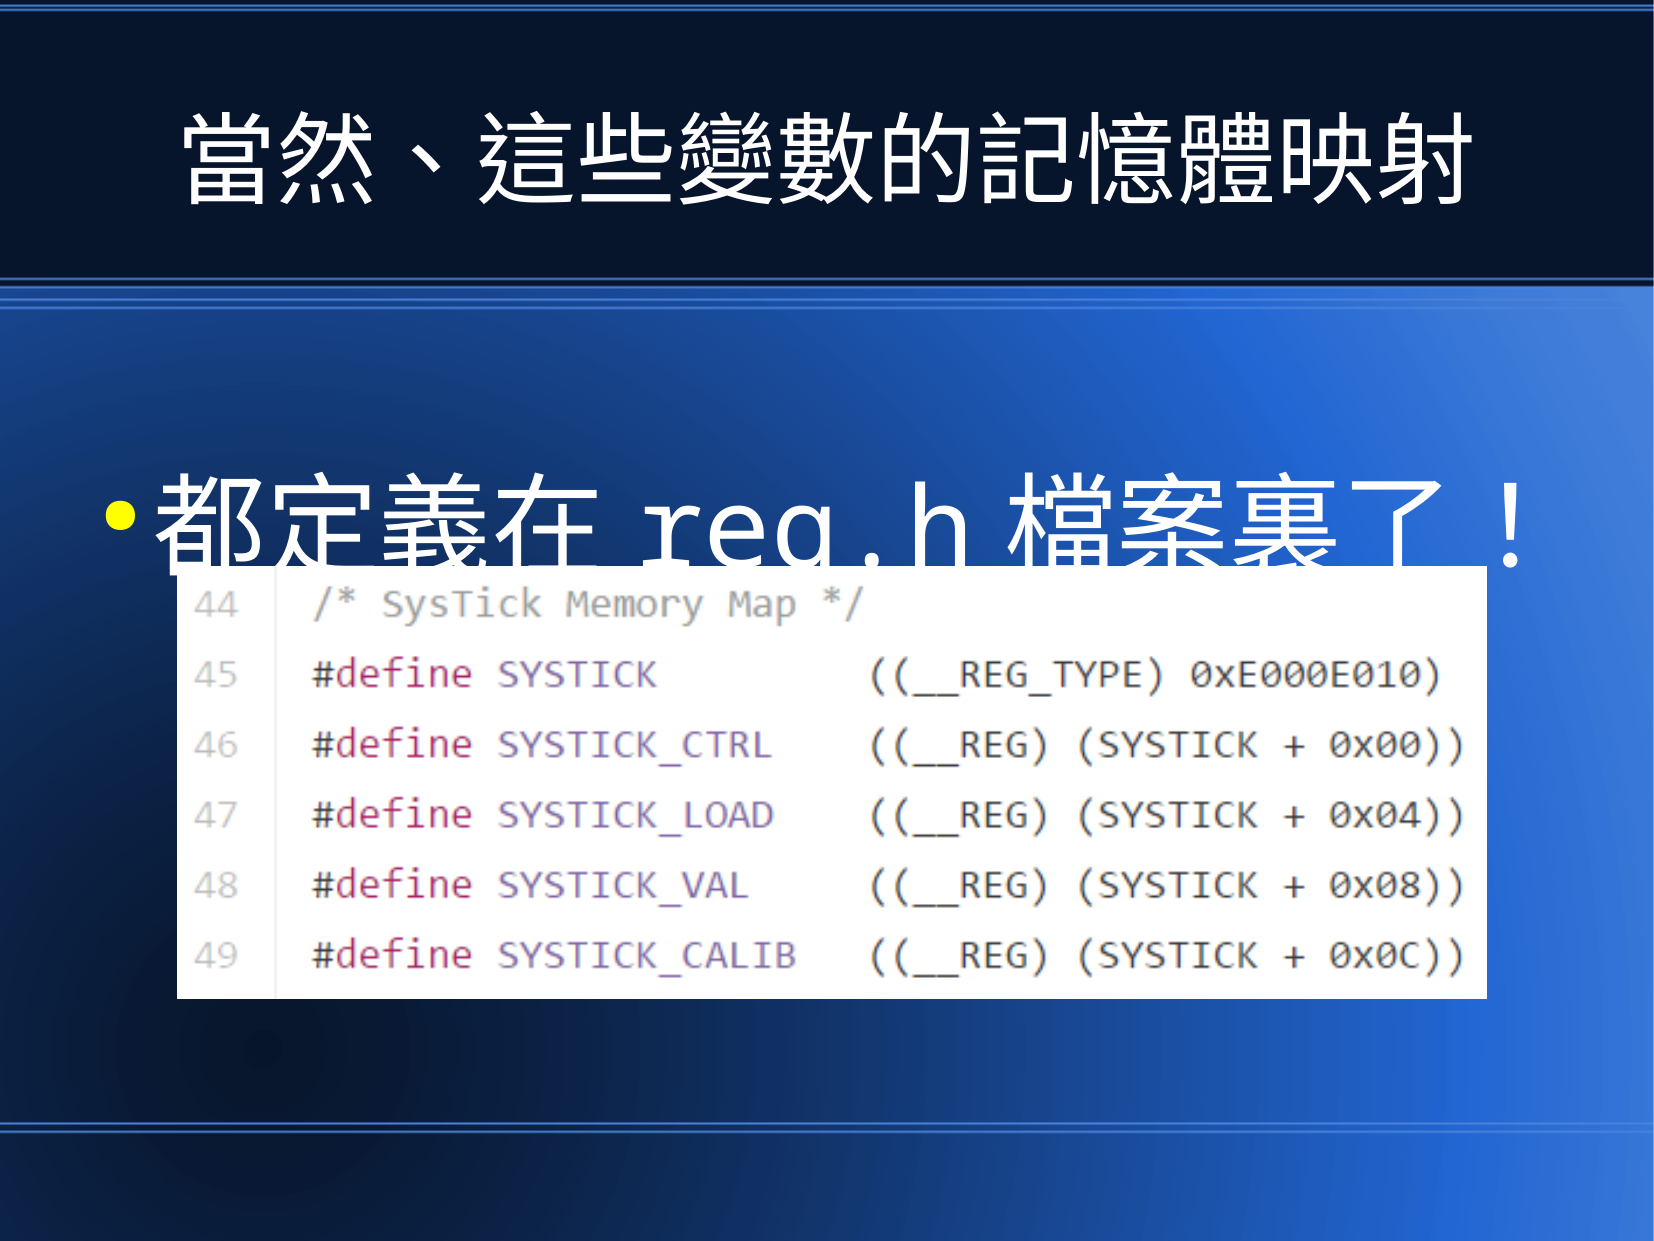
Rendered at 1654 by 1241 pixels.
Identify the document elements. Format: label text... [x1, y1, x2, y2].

picture [177, 566, 1487, 999]
picture [0, 0, 1654, 1241]
title 當然、這些變數的記憶體映射 [82, 49, 1571, 257]
list 都定義在reg.h檔案裏了！ [82, 355, 1571, 1241]
